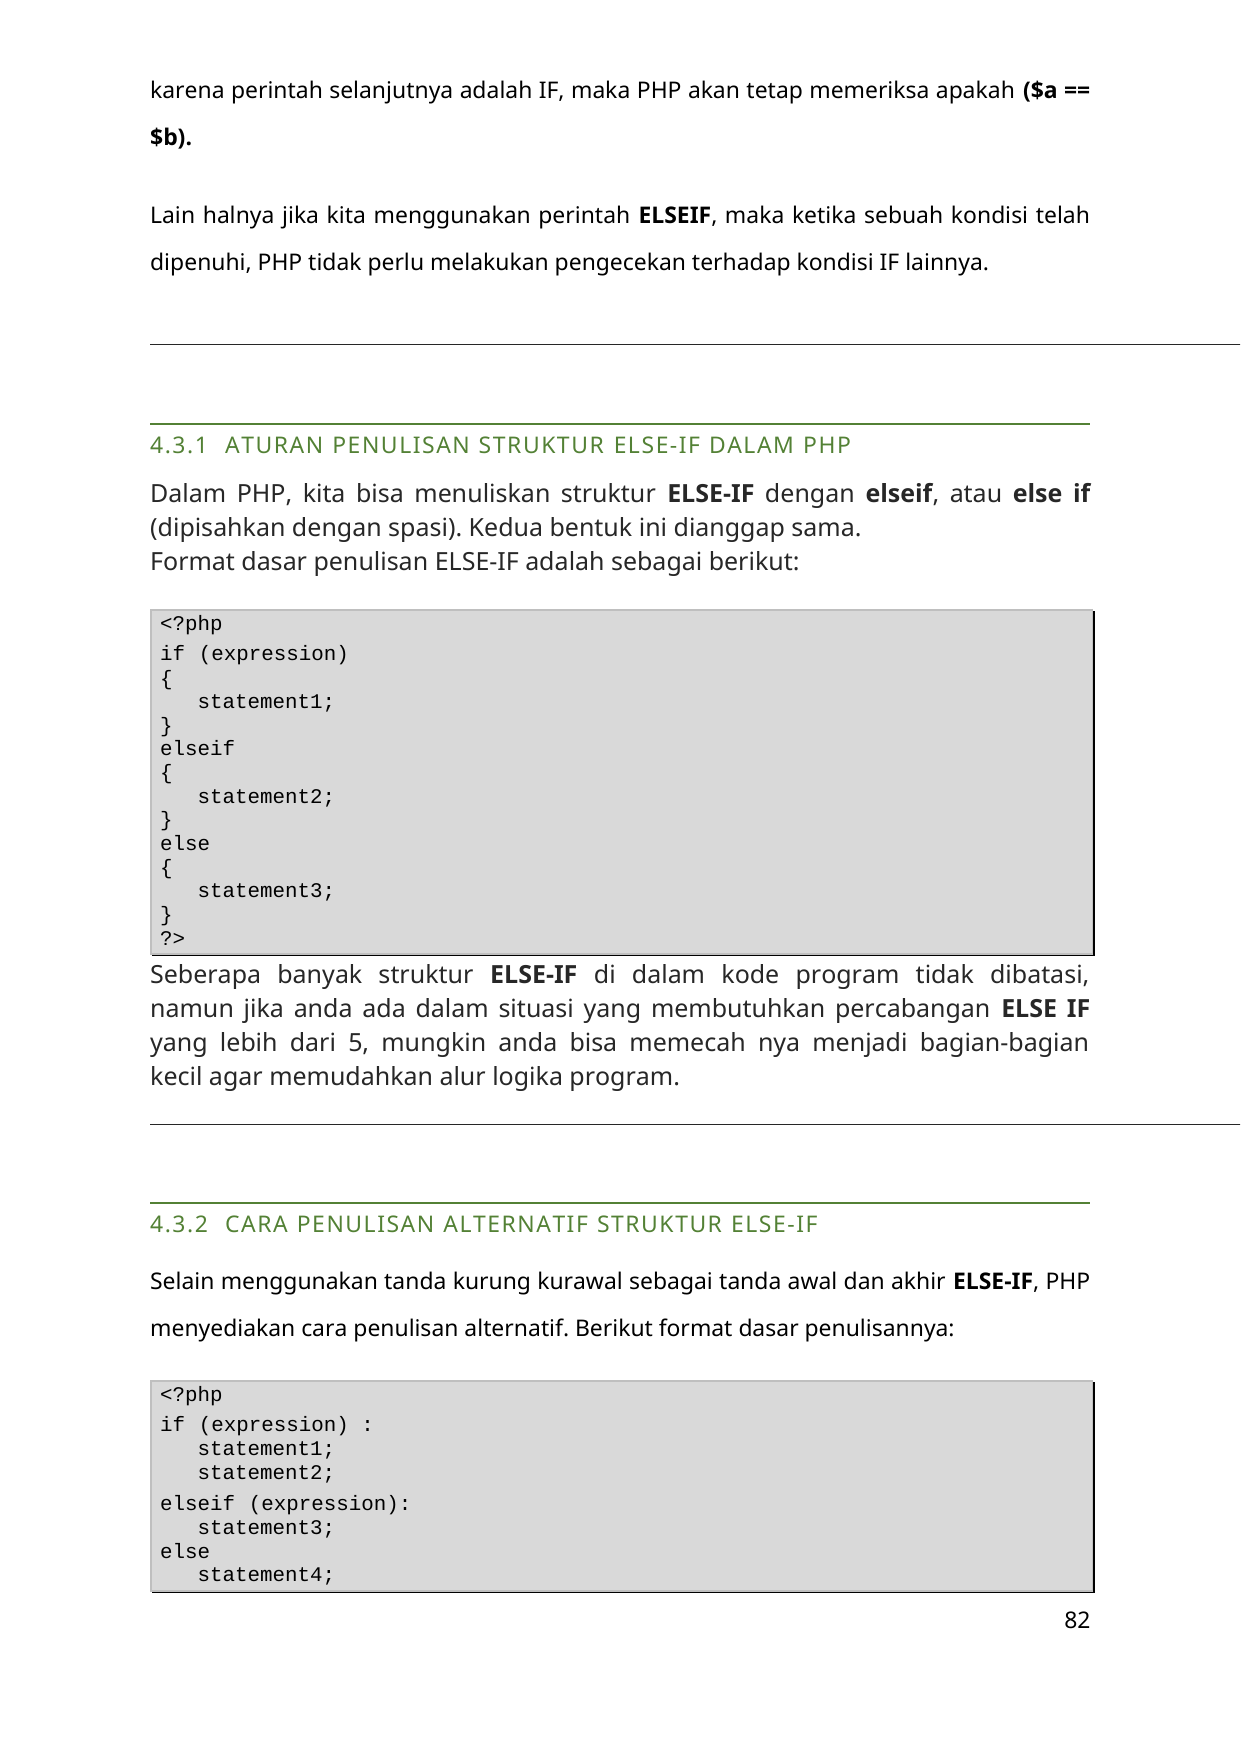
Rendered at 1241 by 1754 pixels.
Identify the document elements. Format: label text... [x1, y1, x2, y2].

text Dalam PHP, kita bisa menuliskan struktur ELSE-IF dengan elseif, atau else if (dipisahkan dengan spasi). Kedua bentuk ini dianggap sama. [150, 476, 1090, 544]
subtitle Aturan Penulisan Struktur ELSE-IF dalam PHP [150, 425, 1090, 460]
text Format dasar penulisan ELSE-IF adalah sebagai berikut: [150, 544, 1090, 578]
text karena perintah selanjutnya adalah IF, maka PHP akan tetap memeriksa apakah ($a == $b). [150, 74, 1090, 152]
text Selain menggunakan tanda kurung kurawal sebagai tanda awal dan akhir ELSE-IF, PHP menyediakan cara penulisan alternatif. Berikut format dasar penulisannya: [150, 1265, 1090, 1343]
text Lain halnya jika kita menggunakan perintah ELSEIF, maka ketika sebuah kondisi telah dipenuhi, PHP tidak perlu melakukan pengecekan terhadap kondisi IF lainnya. [150, 199, 1090, 277]
subtitle Cara Penulisan Alternatif Struktur ELSE-IF [150, 1204, 1090, 1239]
text Seberapa banyak struktur ELSE-IF di dalam kode program tidak dibatasi, namun jika anda ada dalam situasi yang membutuhkan percabangan ELSE IF yang lebih dari 5, mungkin anda bisa memecah nya menjadi bagian-bagian kecil agar memudahkan alur logika program. [150, 956, 1090, 1093]
